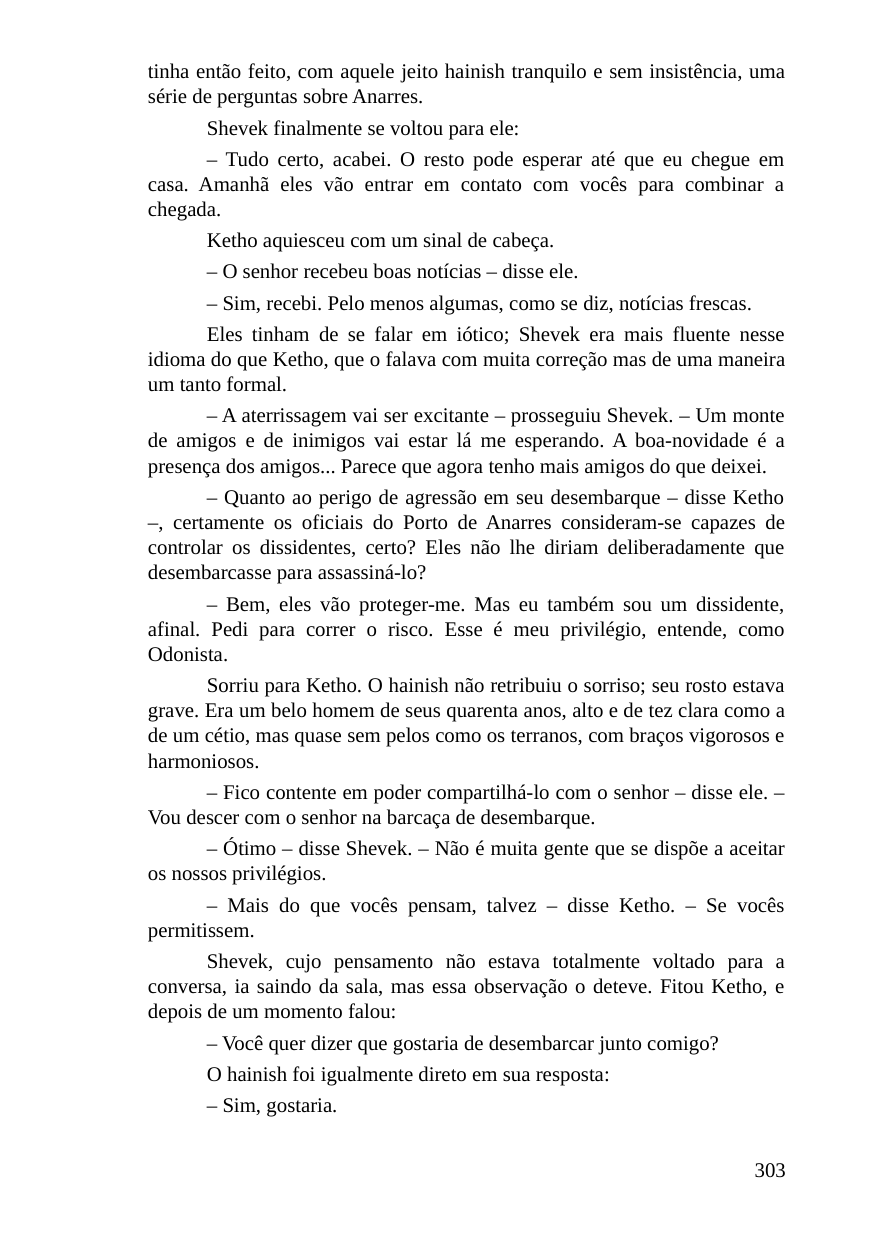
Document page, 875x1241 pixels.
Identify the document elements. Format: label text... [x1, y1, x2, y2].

text Shevek finalmente se voltou para ele: [148, 115, 786, 139]
text Sorriu para Ketho. O hainish não retribuiu o sorriso; seu rosto estava grave. Era um belo homem de seus quarenta anos, alto e de tez clara como a de um cétio, mas quase sem pelos como os terranos, com braços vigorosos e harmoniosos. [148, 673, 786, 773]
text – Fico contente em poder compartilhá-lo com o senhor – disse ele. – Vou descer com o senhor na barcaça de desembarque. [148, 780, 786, 829]
text – Mais do que vocês pensam, talvez – disse Ketho. – Se vocês permitissem. [148, 892, 786, 942]
text – Ótimo – disse Shevek. – Não é muita gente que se dispõe a aceitar os nossos privilégios. [148, 836, 786, 885]
text – Você quer dizer que gostaria de desembarcar junto comigo? [148, 1030, 786, 1054]
text Ketho aquiesceu com um sinal de cabeça. [148, 228, 786, 252]
text – Sim, recebi. Pelo menos algumas, como se diz, notícias frescas. [148, 290, 786, 314]
text O hainish foi igualmente direto em sua resposta: [148, 1062, 786, 1086]
text – Tudo certo, acabei. O resto pode esperar até que eu chegue em casa. Amanhã eles vão entrar em contato com vocês para combinar a chegada. [148, 147, 786, 221]
text – A aterrissagem vai ser excitante – prosseguiu Shevek. – Um monte de amigos e de inimigos vai estar lá me esperando. A boa-novidade é a presença dos amigos... Parece que agora tenho mais amigos do que deixei. [148, 403, 786, 478]
text – Quanto ao perigo de agressão em seu desembarque – disse Ketho –, certamente os oficiais do Porto de Anarres consideram-se capazes de controlar os dissidentes, certo? Eles não lhe diriam deliberadamente que desembarcasse para assassiná-lo? [148, 485, 786, 584]
text Eles tinham de se falar em iótico; Shevek era mais fluente nesse idioma do que Ketho, que o falava com muita correção mas de uma maneira um tanto formal. [148, 322, 786, 396]
text – O senhor recebeu boas notícias – disse ele. [148, 259, 786, 283]
text tinha então feito, com aquele jeito hainish tranquilo e sem insistência, uma série de perguntas sobre Anarres. [148, 59, 786, 108]
text – Bem, eles vão proteger-me. Mas eu também sou um dissidente, afinal. Pedi para correr o risco. Esse é meu privilégio, entende, como Odonista. [148, 591, 786, 666]
text – Sim, gostaria. [148, 1093, 786, 1117]
text Shevek, cujo pensamento não estava totalmente voltado para a conversa, ia saindo da sala, mas essa observação o deteve. Fitou Ketho, e depois de um momento falou: [148, 949, 786, 1023]
